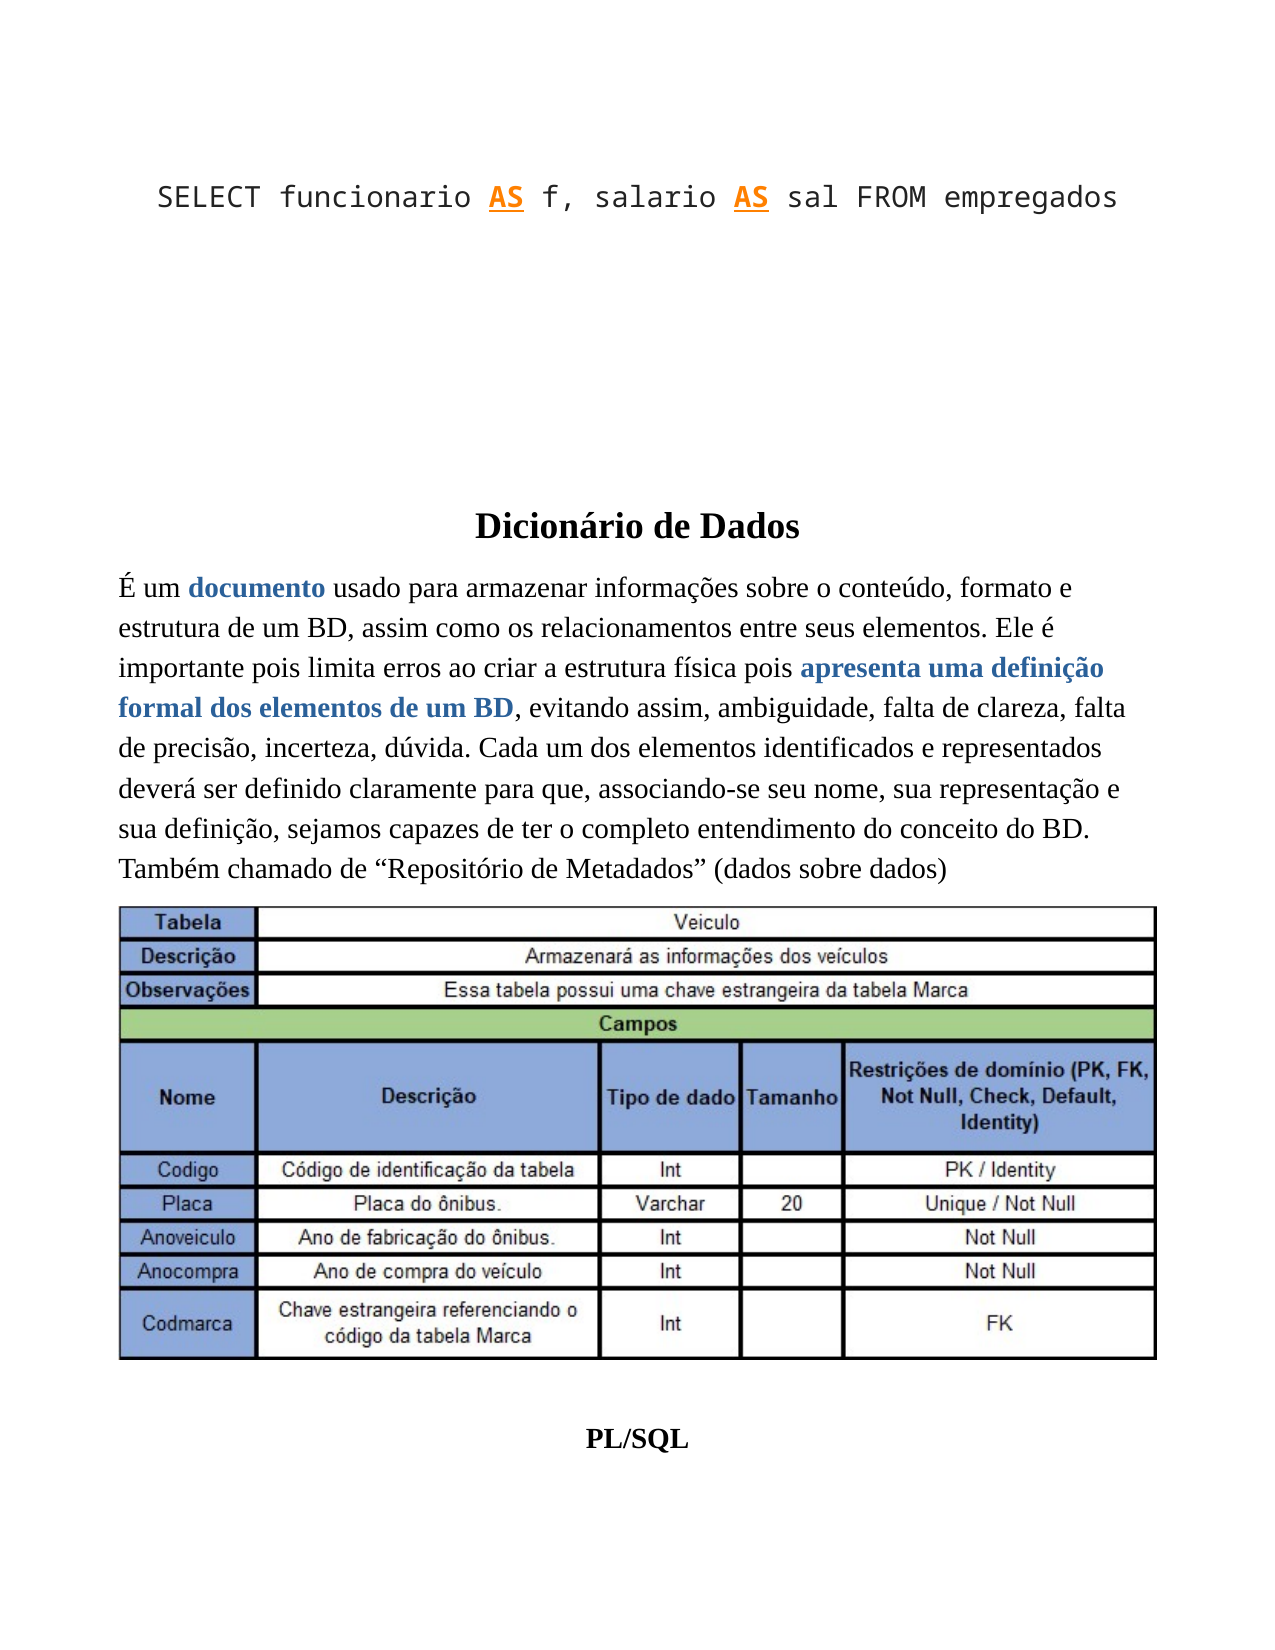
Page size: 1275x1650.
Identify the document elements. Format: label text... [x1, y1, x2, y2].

text SELECT funcionario AS f, salario AS sal FROM empregados [118, 176, 1157, 216]
text É um documento usado para armazenar informações sobre o conteúdo, formato e estrutura de um BD, assim como os relacionamentos entre seus elementos. Ele é importante pois limita erros ao criar a estrutura física pois apresenta uma definição formal dos elementos de um BD, evitando assim, ambiguidade, falta de clareza, falta de precisão, incerteza, dúvida. Cada um dos elementos identificados e representados deverá ser definido claramente para que, associando-se seu nome, sua representação e sua definição, sejamos capazes de ter o completo entendimento do conceito do BD. Também chamado de “Repositório de Metadados” (dados sobre dados) [118, 570, 1157, 885]
picture [118, 906, 1157, 1360]
text PL/SQL [118, 1421, 1157, 1454]
text Dicionário de Dados [118, 503, 1157, 547]
